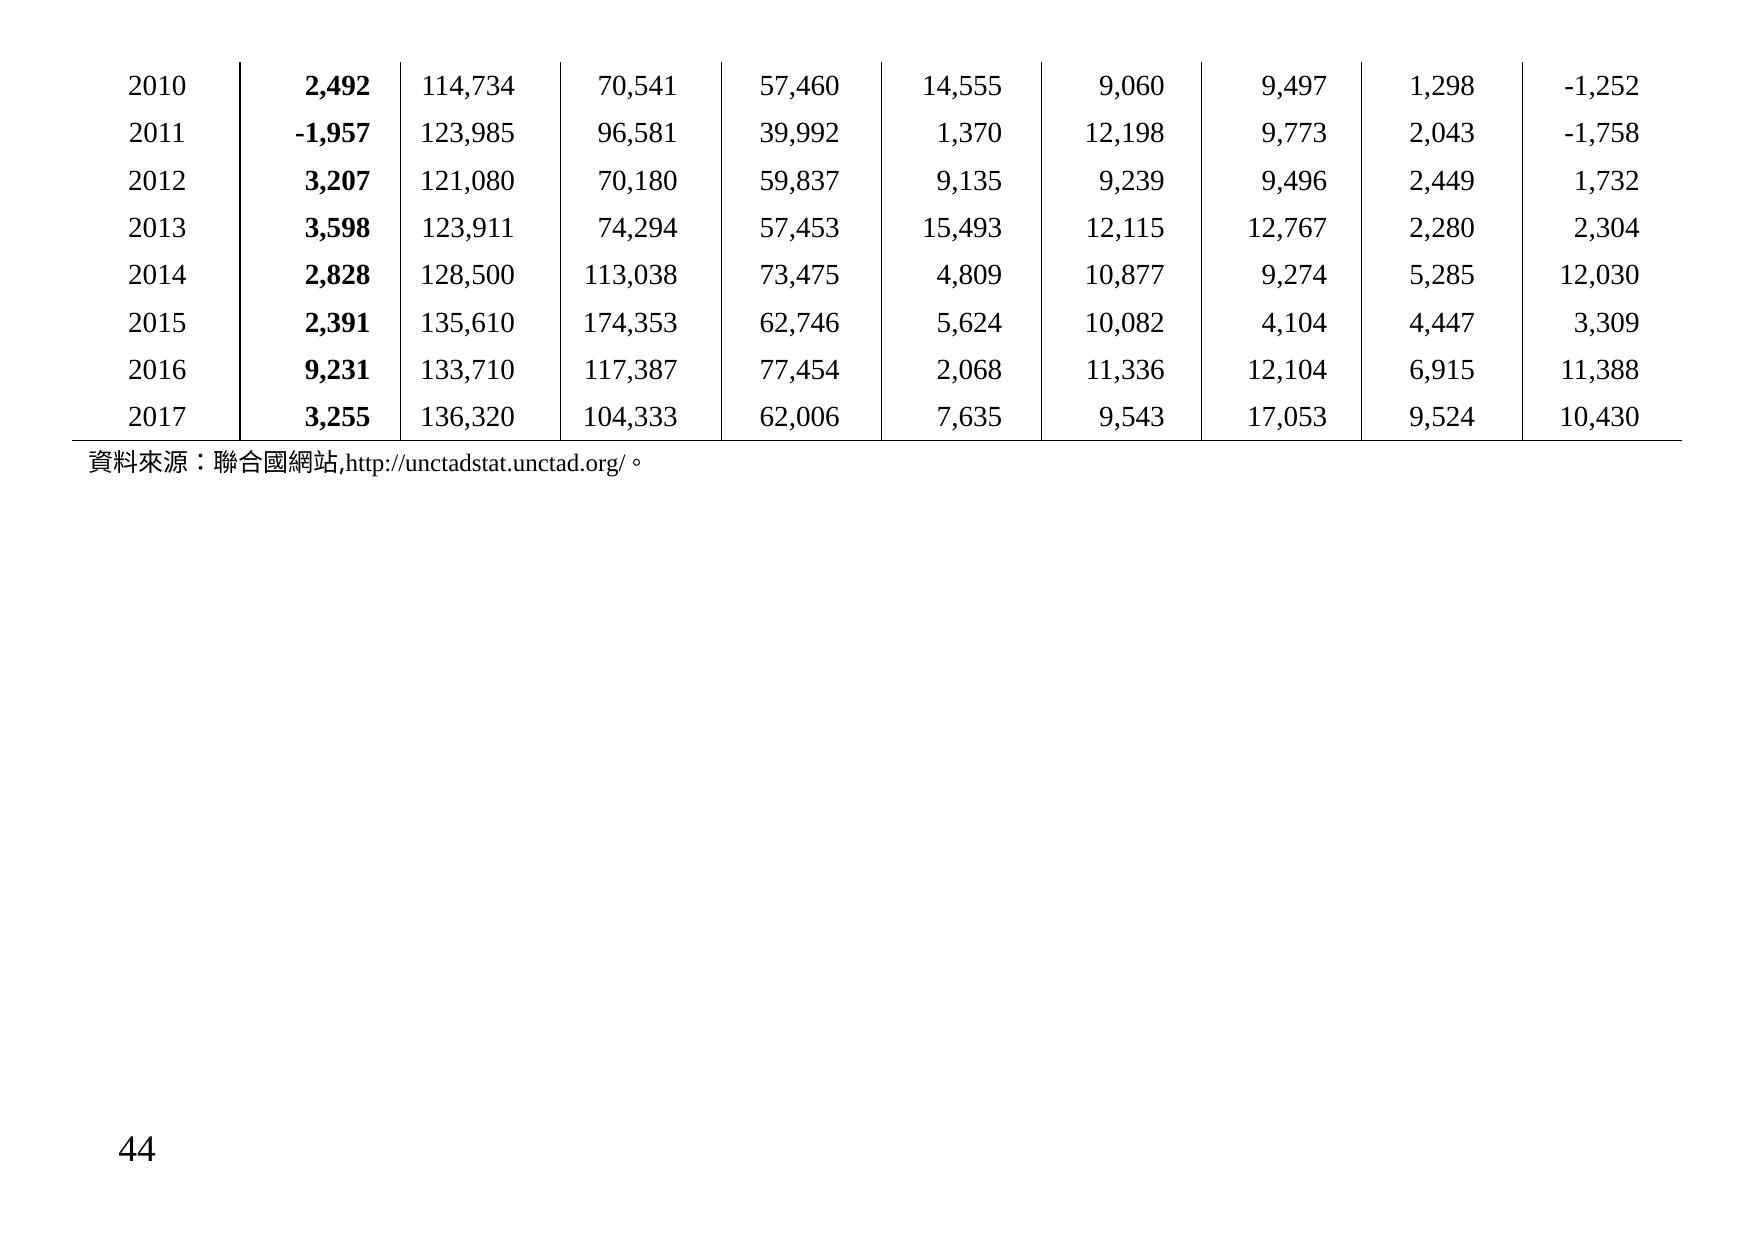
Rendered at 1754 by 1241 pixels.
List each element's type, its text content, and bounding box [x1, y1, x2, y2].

table_cell 2,492 [241, 62, 400, 109]
table_cell 128,500 [401, 251, 560, 298]
table_cell 74,294 [561, 204, 721, 251]
table_cell 9,497 [1202, 62, 1361, 109]
table_cell 3,207 [241, 157, 400, 204]
table_cell 73,475 [722, 251, 881, 298]
table_cell 70,541 [561, 62, 721, 109]
table_cell 2012 [72, 157, 239, 204]
table_cell 2011 [72, 109, 239, 157]
table_cell -1,252 [1523, 62, 1682, 109]
table_cell 117,387 [561, 346, 721, 393]
table_cell -1,957 [241, 109, 400, 157]
table_cell 62,006 [722, 393, 881, 440]
table_cell 12,198 [1042, 109, 1201, 157]
table_cell 6,915 [1362, 346, 1522, 393]
table_cell 2,304 [1523, 204, 1682, 251]
table_cell 135,610 [401, 299, 560, 346]
table_cell 96,581 [561, 109, 721, 157]
table_cell 9,060 [1042, 62, 1201, 109]
table_cell 133,710 [401, 346, 560, 393]
table_cell 3,255 [241, 393, 400, 440]
table_cell 104,333 [561, 393, 721, 440]
table_cell 2,068 [882, 346, 1041, 393]
table_cell 14,555 [882, 62, 1041, 109]
table_cell 57,453 [722, 204, 881, 251]
table_cell 2,043 [1362, 109, 1522, 157]
table_cell 3,309 [1523, 299, 1682, 346]
table_cell 4,104 [1202, 299, 1361, 346]
table_cell 9,773 [1202, 109, 1361, 157]
table_cell 57,460 [722, 62, 881, 109]
table_cell 123,911 [401, 204, 560, 251]
table_cell 59,837 [722, 157, 881, 204]
table_cell 9,231 [241, 346, 400, 393]
table_cell 113,038 [561, 251, 721, 298]
table_cell 2016 [72, 346, 239, 393]
table_cell 121,080 [401, 157, 560, 204]
table_cell 5,285 [1362, 251, 1522, 298]
table_cell 4,447 [1362, 299, 1522, 346]
table_cell 7,635 [882, 393, 1041, 440]
table_cell 2015 [72, 299, 239, 346]
table_cell 2013 [72, 204, 239, 251]
table_cell 5,624 [882, 299, 1041, 346]
table_cell 174,353 [561, 299, 721, 346]
table_cell 2,280 [1362, 204, 1522, 251]
table_cell 12,767 [1202, 204, 1361, 251]
table_cell 17,053 [1202, 393, 1361, 440]
table_cell 11,388 [1523, 346, 1682, 393]
table_cell 9,274 [1202, 251, 1361, 298]
table_cell 2,828 [241, 251, 400, 298]
table_cell 1,370 [882, 109, 1041, 157]
table_cell 2,449 [1362, 157, 1522, 204]
table_cell 70,180 [561, 157, 721, 204]
table_cell -1,758 [1523, 109, 1682, 157]
table_cell 15,493 [882, 204, 1041, 251]
table_cell 123,985 [401, 109, 560, 157]
table_cell 77,454 [722, 346, 881, 393]
table_cell 10,877 [1042, 251, 1201, 298]
table_cell 11,336 [1042, 346, 1201, 393]
table_cell 2014 [72, 251, 239, 298]
table_cell 62,746 [722, 299, 881, 346]
table_cell 12,115 [1042, 204, 1201, 251]
table_cell 10,082 [1042, 299, 1201, 346]
table_cell 2,391 [241, 299, 400, 346]
table_cell 9,543 [1042, 393, 1201, 440]
table_cell 9,135 [882, 157, 1041, 204]
table_cell 2017 [72, 393, 239, 440]
table_cell 39,992 [722, 109, 881, 157]
table_cell 9,239 [1042, 157, 1201, 204]
table_cell 2010 [72, 62, 239, 109]
table_cell 136,320 [401, 393, 560, 440]
table_cell 12,030 [1523, 251, 1682, 298]
table_cell 1,298 [1362, 62, 1522, 109]
table_cell 114,734 [401, 62, 560, 109]
table_cell 3,598 [241, 204, 400, 251]
table_cell 4,809 [882, 251, 1041, 298]
table_cell 10,430 [1523, 393, 1682, 440]
table_cell 9,496 [1202, 157, 1361, 204]
table_cell 9,524 [1362, 393, 1522, 440]
table_cell 12,104 [1202, 346, 1361, 393]
table_cell 1,732 [1523, 157, 1682, 204]
text 資料來源：聯合國網站,http://unctadstat.unctad.org/。 [89, 441, 1636, 479]
